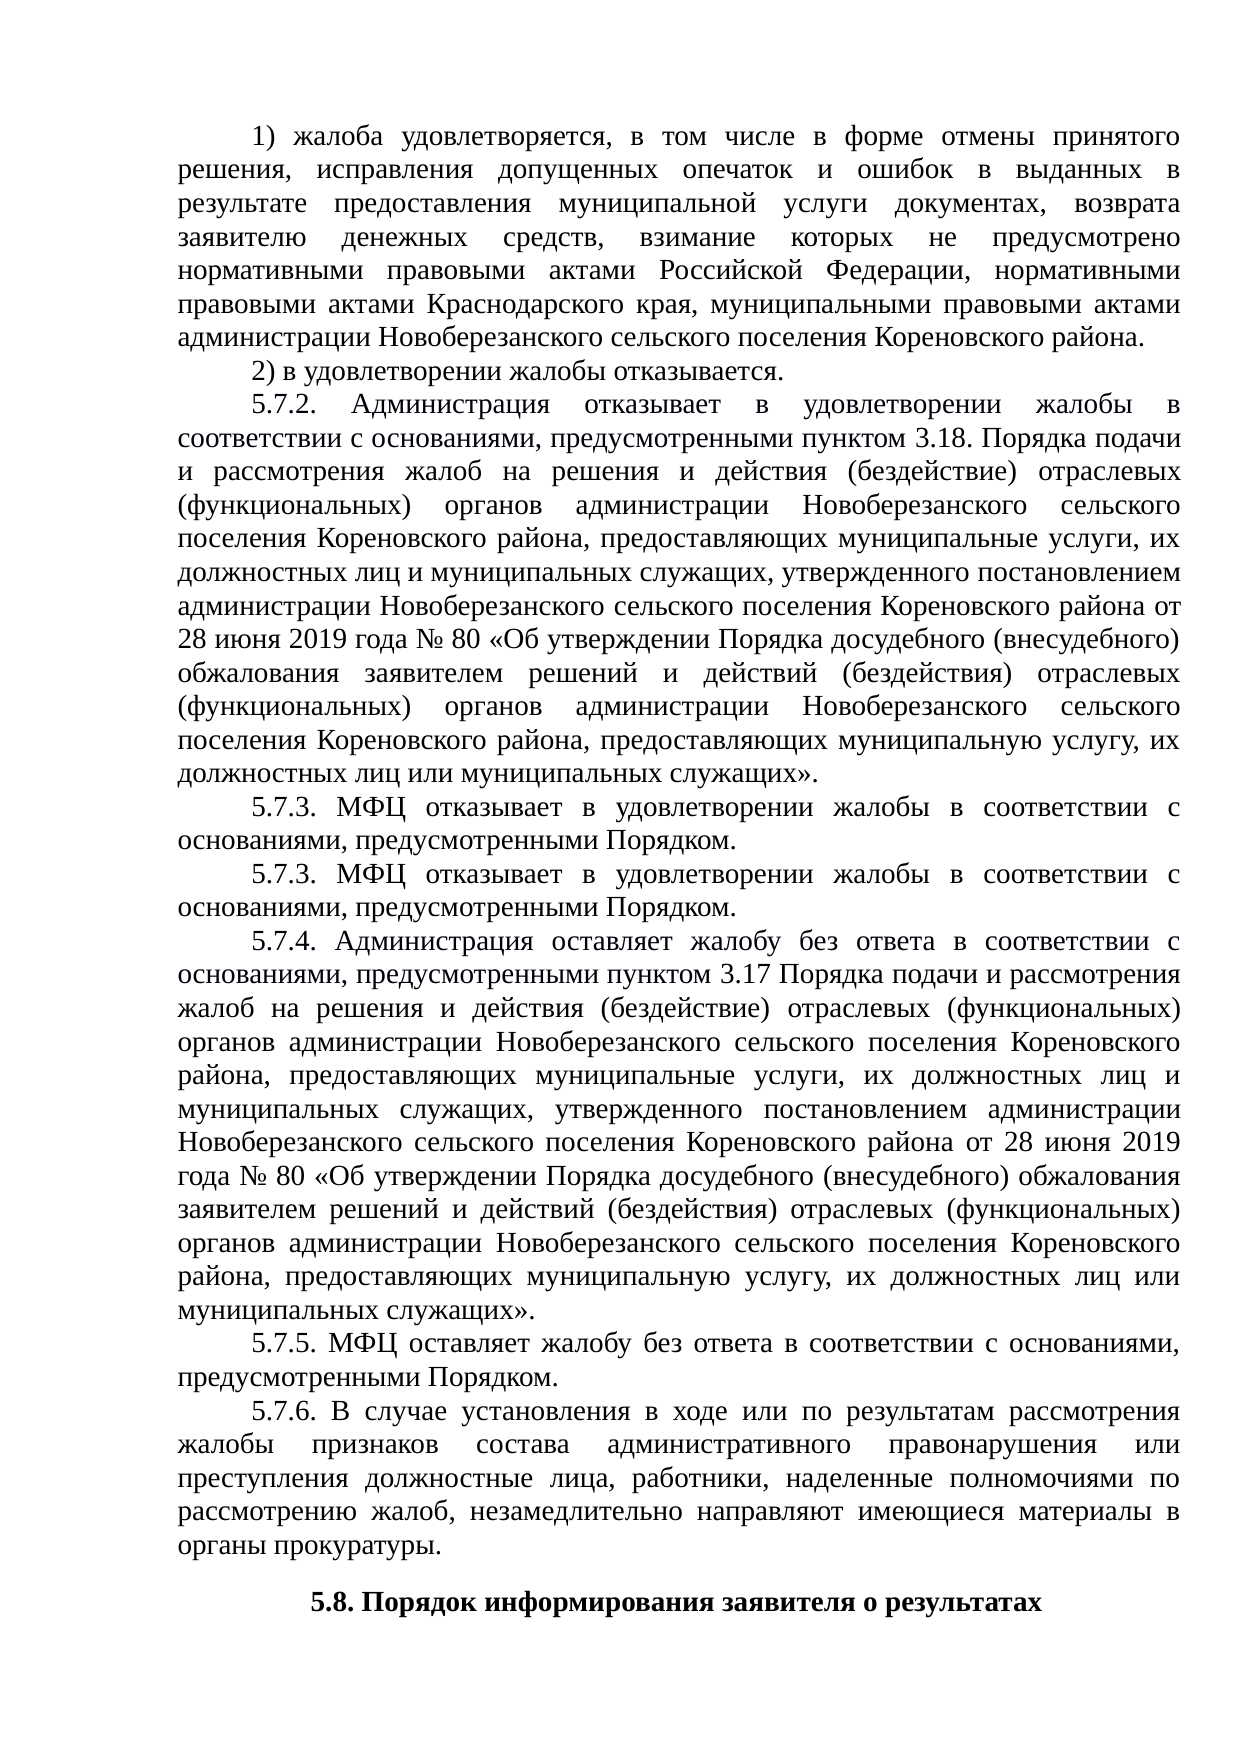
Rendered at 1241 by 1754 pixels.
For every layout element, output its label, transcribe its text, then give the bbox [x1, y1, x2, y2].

text 5.7.4. Администрация оставляет жалобу без ответа в соответствии с основаниями, предусмотренными пунктом 3.17 Порядка подачи и рассмотрения жалоб на решения и действия (бездействие) отраслевых (функциональных) органов администрации Новоберезанского сельского поселения Кореновского района, предоставляющих муниципальные услуги, их должностных лиц и муниципальных служащих, утвержденного постановлением администрации Новоберезанского сельского поселения Кореновского района от 28 июня 2019 года № 80 «Об утверждении Порядка досудебного (внесудебного) обжалования заявителем решений и действий (бездействия) отраслевых (функциональных) органов администрации Новоберезанского сельского поселения Кореновского района, предоставляющих муниципальную услугу, их должностных лиц или муниципальных служащих». [177, 923, 1181, 1326]
text 2) в удовлетворении жалобы отказывается. [177, 353, 1181, 386]
text 5.7.3. МФЦ отказывает в удовлетворении жалобы в соответствии с основаниями, предусмотренными Порядком. [177, 856, 1181, 923]
text 5.7.5. МФЦ оставляет жалобу без ответа в соответствии с основаниями, предусмотренными Порядком. [177, 1326, 1181, 1393]
text 5.7.6. В случае установления в ходе или по результатам рассмотрения жалобы признаков состава административного правонарушения или преступления должностные лица, работники, наделенные полномочиями по рассмотрению жалоб, незамедлительно направляют имеющиеся материалы в органы прокуратуры. [177, 1393, 1181, 1560]
text 5.8. Порядок информирования заявителя о результатах [177, 1584, 1181, 1618]
text 1) жалоба удовлетворяется, в том числе в форме отмены принятого решения, исправления допущенных опечаток и ошибок в выданных в результате предоставления муниципальной услуги документах, возврата заявителю денежных средств, взимание которых не предусмотрено нормативными правовыми актами Российской Федерации, нормативными правовыми актами Краснодарского края, муниципальными правовыми актами администрации Новоберезанского сельского поселения Кореновского района. [177, 118, 1181, 353]
text 5.7.2. Администрация отказывает в удовлетворении жалобы в соответствии с основаниями, предусмотренными пунктом 3.18. Порядка подачи и рассмотрения жалоб на решения и действия (бездействие) отраслевых (функциональных) органов администрации Новоберезанского сельского поселения Кореновского района, предоставляющих муниципальные услуги, их должностных лиц и муниципальных служащих, утвержденного постановлением администрации Новоберезанского сельского поселения Кореновского района от 28 июня 2019 года № 80 «Об утверждении Порядка досудебного (внесудебного) обжалования заявителем решений и действий (бездействия) отраслевых (функциональных) органов администрации Новоберезанского сельского поселения Кореновского района, предоставляющих муниципальную услугу, их должностных лиц или муниципальных служащих». [177, 386, 1181, 789]
text 5.7.3. МФЦ отказывает в удовлетворении жалобы в соответствии с основаниями, предусмотренными Порядком. [177, 789, 1181, 856]
